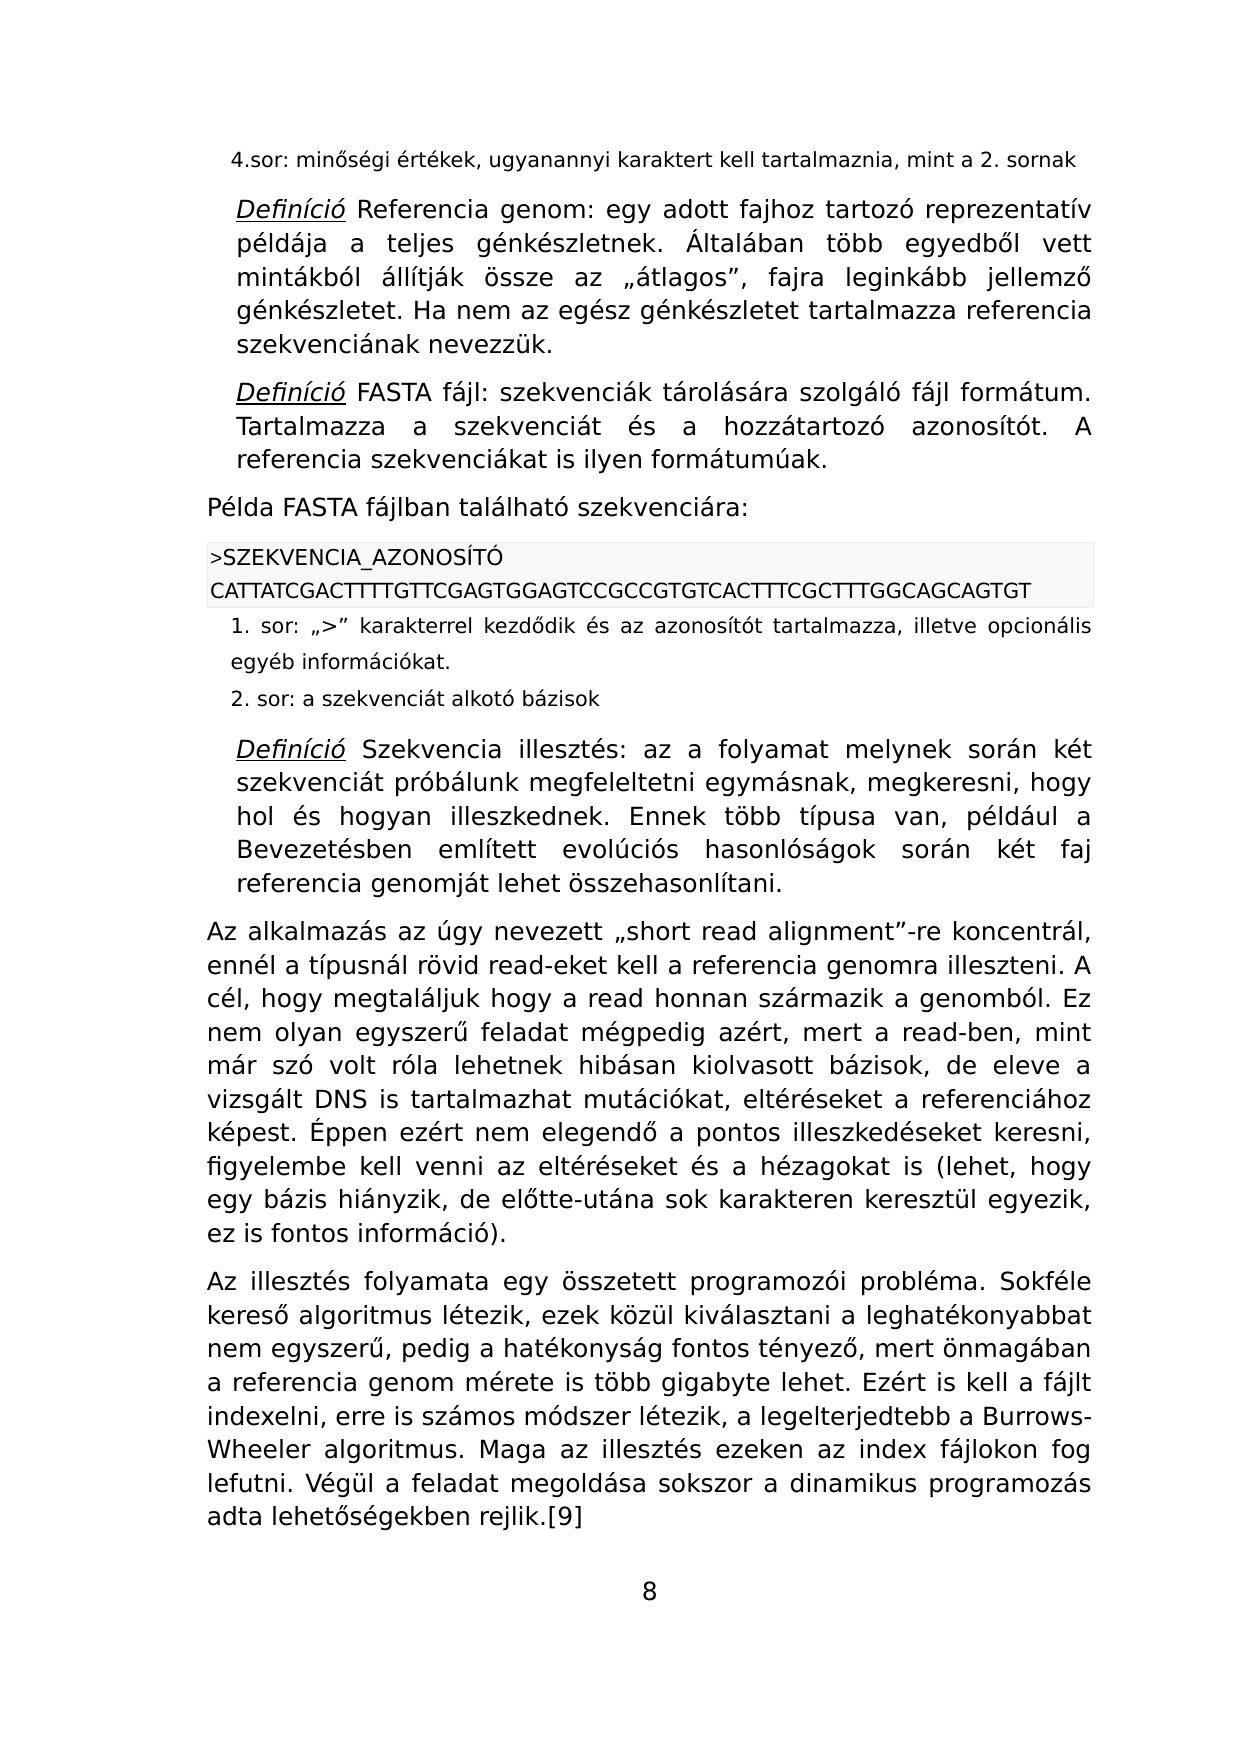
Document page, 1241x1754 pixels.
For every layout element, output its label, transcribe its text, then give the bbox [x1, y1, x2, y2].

text CATTATCGACTTTTGTTCGAGTGGAGTCCGCCGTGTCACTTTCGCTTTGGCAGCAGTGT [208, 576, 1093, 607]
text Az alkalmazás az úgy nevezett „short read alignment”-re koncentrál, ennél a típusnál rövid read-eket kell a referencia genomra illeszteni. A cél, hogy megtaláljuk hogy a read honnan származik a genomból. Ez nem olyan egyszerű feladat mégpedig azért, mert a read-ben, mint már szó volt róla lehetnek hibásan kiolvasott bázisok, de eleve a vizsgált DNS is tartalmazhat mutációkat, eltéréseket a referenciához képest. Éppen ezért nem elegendő a pontos illeszkedéseket keresni, figyelembe kell venni az eltéréseket és a hézagokat is (lehet, hogy egy bázis hiányzik, de előtte-utána sok karakteren keresztül egyezik, ez is fontos információ). [207, 917, 1093, 1248]
text Az illesztés folyamata egy összetett programozói probléma. Sokféle kereső algoritmus létezik, ezek közül kiválasztani a leghatékonyabbat nem egyszerű, pedig a hatékonyság fontos tényező, mert önmagában a referencia genom mérete is több gigabyte lehet. Ezért is kell a fájlt indexelni, erre is számos módszer létezik, a legelterjedtebb a Burrows-Wheeler algoritmus. Maga az illesztés ezeken az index fájlokon fog lefutni. Végül a feladat megoldása sokszor a dinamikus programozás adta lehetőségekben rejlik.[9] [207, 1267, 1093, 1531]
text 2. sor: a szekvenciát alkotó bázisok [230, 687, 1093, 711]
text Definíció Szekvencia illesztés: az a folyamat melynek során két szekvenciát próbálunk megfeleltetni egymásnak, megkeresni, hogy hol és hogyan illeszkednek. Ennek több típusa van, például a Bevezetésben említett evolúciós hasonlóságok során két faj referencia genomját lehet összehasonlítani. [236, 735, 1093, 898]
text 4.sor: minőségi értékek, ugyanannyi karaktert kell tartalmaznia, mint a 2. sornak [230, 148, 1093, 172]
text Példa FASTA fájlban található szekvenciára: [207, 494, 1093, 523]
text Definíció Referencia genom: egy adott fajhoz tartozó reprezentatív példája a teljes génkészletnek. Általában több egyedből vett mintákból állítják össze az „átlagos”, fajra leginkább jellemző génkészletet. Ha nem az egész génkészletet tartalmazza referencia szekvenciának nevezzük. [236, 196, 1093, 359]
text 1. sor: „>” karakterrel kezdődik és az azonosítót tartalmazza, illetve opcionális egyéb információkat. [230, 614, 1093, 674]
text >SZEKVENCIA_AZONOSÍTÓ [208, 543, 1093, 572]
text Definíció FASTA fájl: szekvenciák tárolására szolgáló fájl formátum. Tartalmazza a szekvenciát és a hozzátartozó azonosítót. A referencia szekvenciákat is ilyen formátumúak. [236, 378, 1093, 474]
